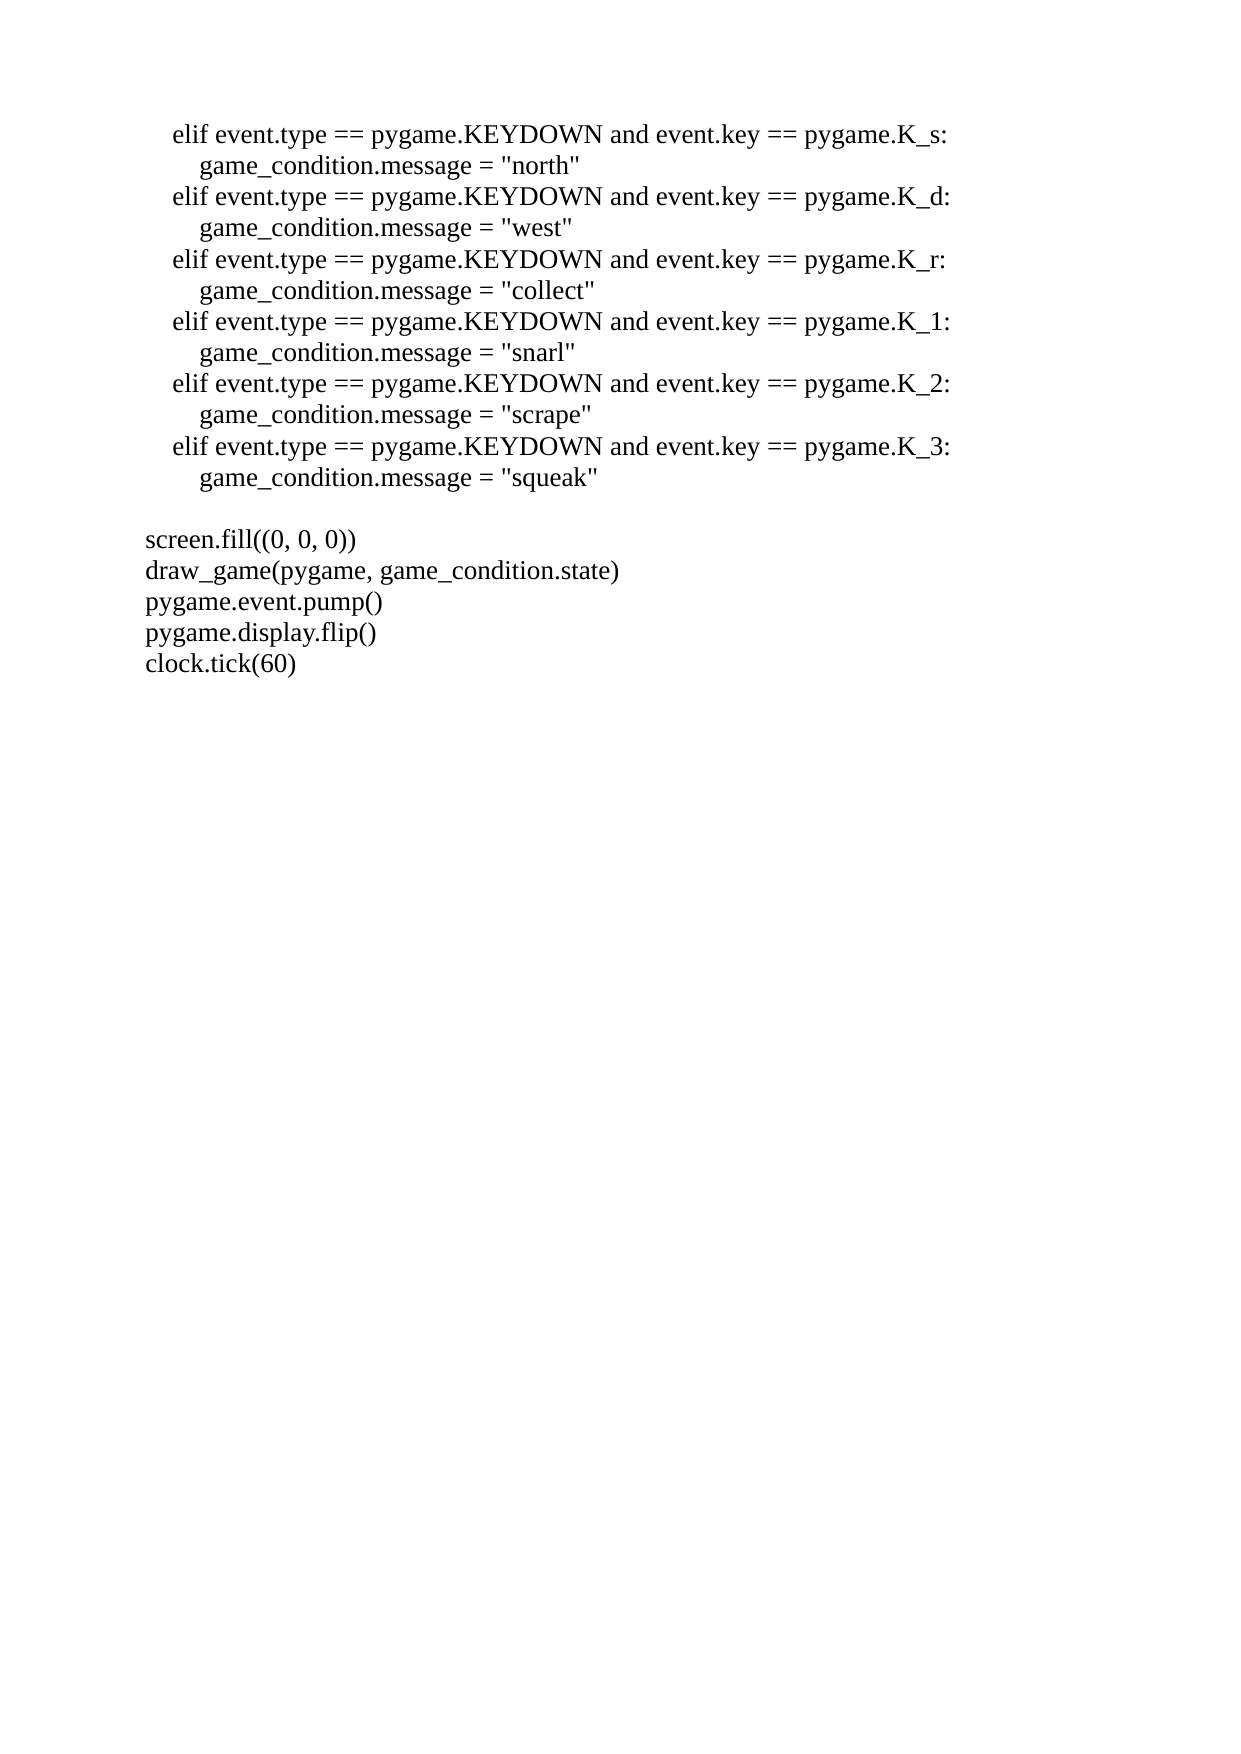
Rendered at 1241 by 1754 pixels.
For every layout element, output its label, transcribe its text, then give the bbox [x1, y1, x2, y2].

text game_condition.message = "snarl" [118, 336, 1122, 367]
text pygame.event.pump() [118, 585, 1122, 616]
text elif event.type == pygame.KEYDOWN and event.key == pygame.K_3: [118, 429, 1122, 461]
text screen.fill((0, 0, 0)) [118, 523, 1122, 554]
text game_condition.message = "west" [118, 212, 1122, 243]
text game_condition.message = "squeak" [118, 461, 1122, 492]
text draw_game(pygame, game_condition.state) [118, 554, 1122, 585]
text game_condition.message = "north" [118, 149, 1122, 180]
text clock.tick(60) [118, 648, 1122, 679]
text game_condition.message = "collect" [118, 274, 1122, 305]
text elif event.type == pygame.KEYDOWN and event.key == pygame.K_r: [118, 243, 1122, 274]
text game_condition.message = "scrape" [118, 398, 1122, 429]
text elif event.type == pygame.KEYDOWN and event.key == pygame.K_d: [118, 180, 1122, 212]
text elif event.type == pygame.KEYDOWN and event.key == pygame.K_1: [118, 305, 1122, 336]
text elif event.type == pygame.KEYDOWN and event.key == pygame.K_2: [118, 367, 1122, 398]
text elif event.type == pygame.KEYDOWN and event.key == pygame.K_s: [118, 118, 1122, 149]
text pygame.display.flip() [118, 616, 1122, 648]
